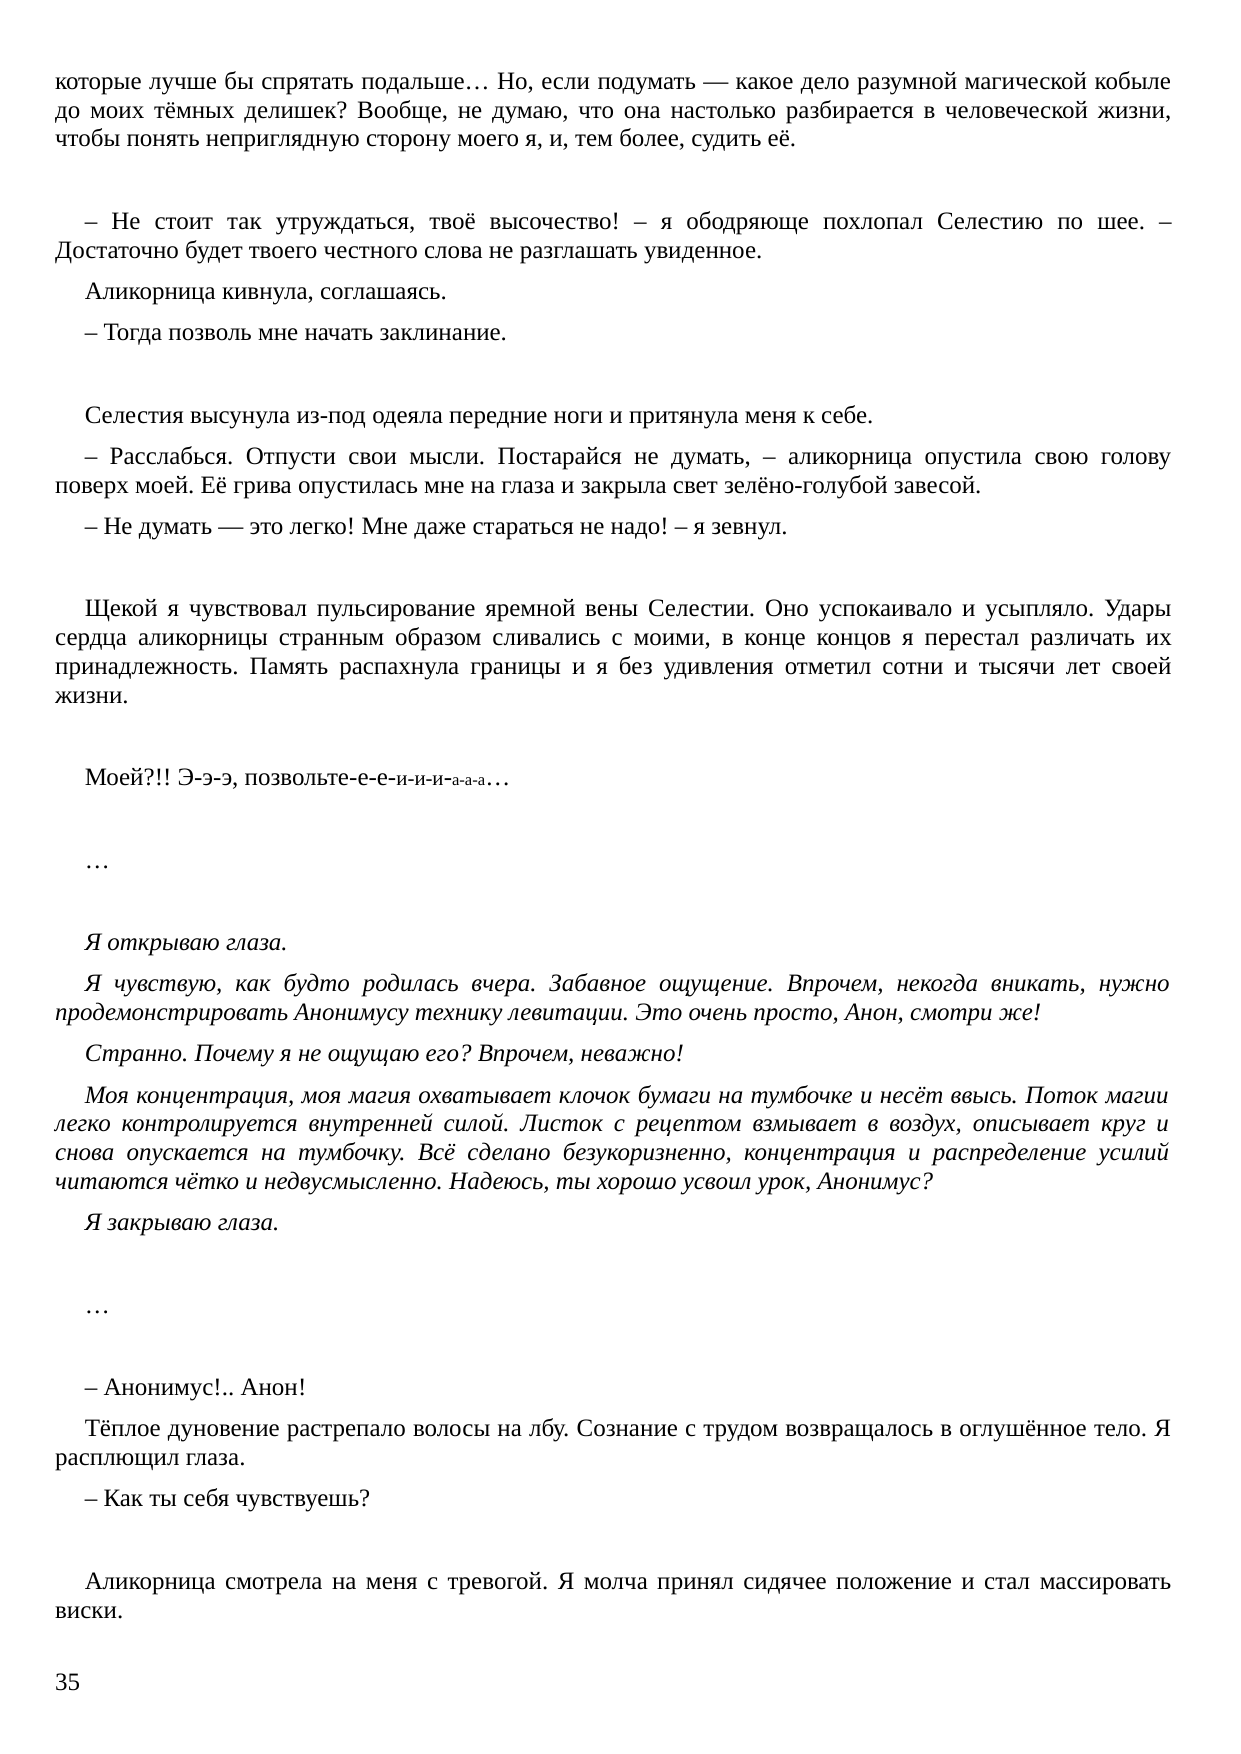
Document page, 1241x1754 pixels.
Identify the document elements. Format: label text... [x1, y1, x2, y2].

text Я закрываю глаза. [55, 1207, 1173, 1236]
text Селестия высунула из-под одеяла передние ноги и притянула меня к себе. [55, 400, 1173, 428]
text – Тогда позволь мне начать заклинание. [55, 317, 1173, 346]
text … [55, 845, 1173, 873]
text – Расслабься. Отпусти свои мысли. Постарайся не думать, – аликорница опустила свою голову поверх моей. Её грива опустилась мне на глаза и закрыла свет зелёно-голубой завесой. [55, 441, 1173, 498]
text Моя концентрация, моя магия охватывает клочок бумаги на тумбочке и несёт ввысь. Поток магии легко контролируется внутренней силой. Листок с рецептом взмывает в воздух, описывает круг и снова опускается на тумбочку. Всё сделано безукоризненно, концентрация и распределение усилий читаются чётко и недвусмысленно. Надеюсь, ты хорошо усвоил урок, Анонимус? [55, 1080, 1173, 1195]
text которые лучше бы спрятать подальше… Но, если подумать — какое дело разумной магической кобыле до моих тёмных делишек? Вообще, не думаю, что она настолько разбирается в человеческой жизни, чтобы понять неприглядную сторону моего я, и, тем более, судить её. [55, 66, 1173, 152]
text … [55, 1290, 1173, 1318]
text Щекой я чувствовал пульсирование яремной вены Селестии. Оно успокаивало и усыпляло. Удары сердца аликорницы странным образом сливались с моими, в конце концов я перестал различать их принадлежность. Память распахнула границы и я без удивления отметил сотни и тысячи лет своей жизни. [55, 593, 1173, 708]
text – Как ты себя чувствуешь? [55, 1483, 1173, 1512]
text Странно. Почему я не ощущаю его? Впрочем, неважно! [55, 1038, 1173, 1067]
text – Не думать — это легко! Мне даже стараться не надо! – я зевнул. [55, 511, 1173, 540]
text Я чувствую, как будто родилась вчера. Забавное ощущение. Впрочем, некогда вникать, нужно продемонстрировать Анонимусу технику левитации. Это очень просто, Анон, смотри же! [55, 968, 1173, 1026]
text – Анонимус!.. Анон! [55, 1372, 1173, 1401]
text Аликорница кивнула, соглашаясь. [55, 276, 1173, 305]
text Тёплое дуновение растрепало волосы на лбу. Сознание с трудом возвращалось в оглушённое тело. Я расплющил глаза. [55, 1413, 1173, 1471]
text Я открываю глаза. [55, 927, 1173, 956]
text Аликорница смотрела на меня с тревогой. Я молча принял сидячее положение и стал массировать виски. [55, 1566, 1173, 1623]
text Моей?!! Э-э-э, позвольте-е-е-и-и-и-а-а-а… [55, 762, 1173, 791]
text – Не стоит так утруждаться, твоё высочество! – я ободряюще похлопал Селестию по шее. – Достаточно будет твоего честного слова не разглашать увиденное. [55, 206, 1173, 263]
